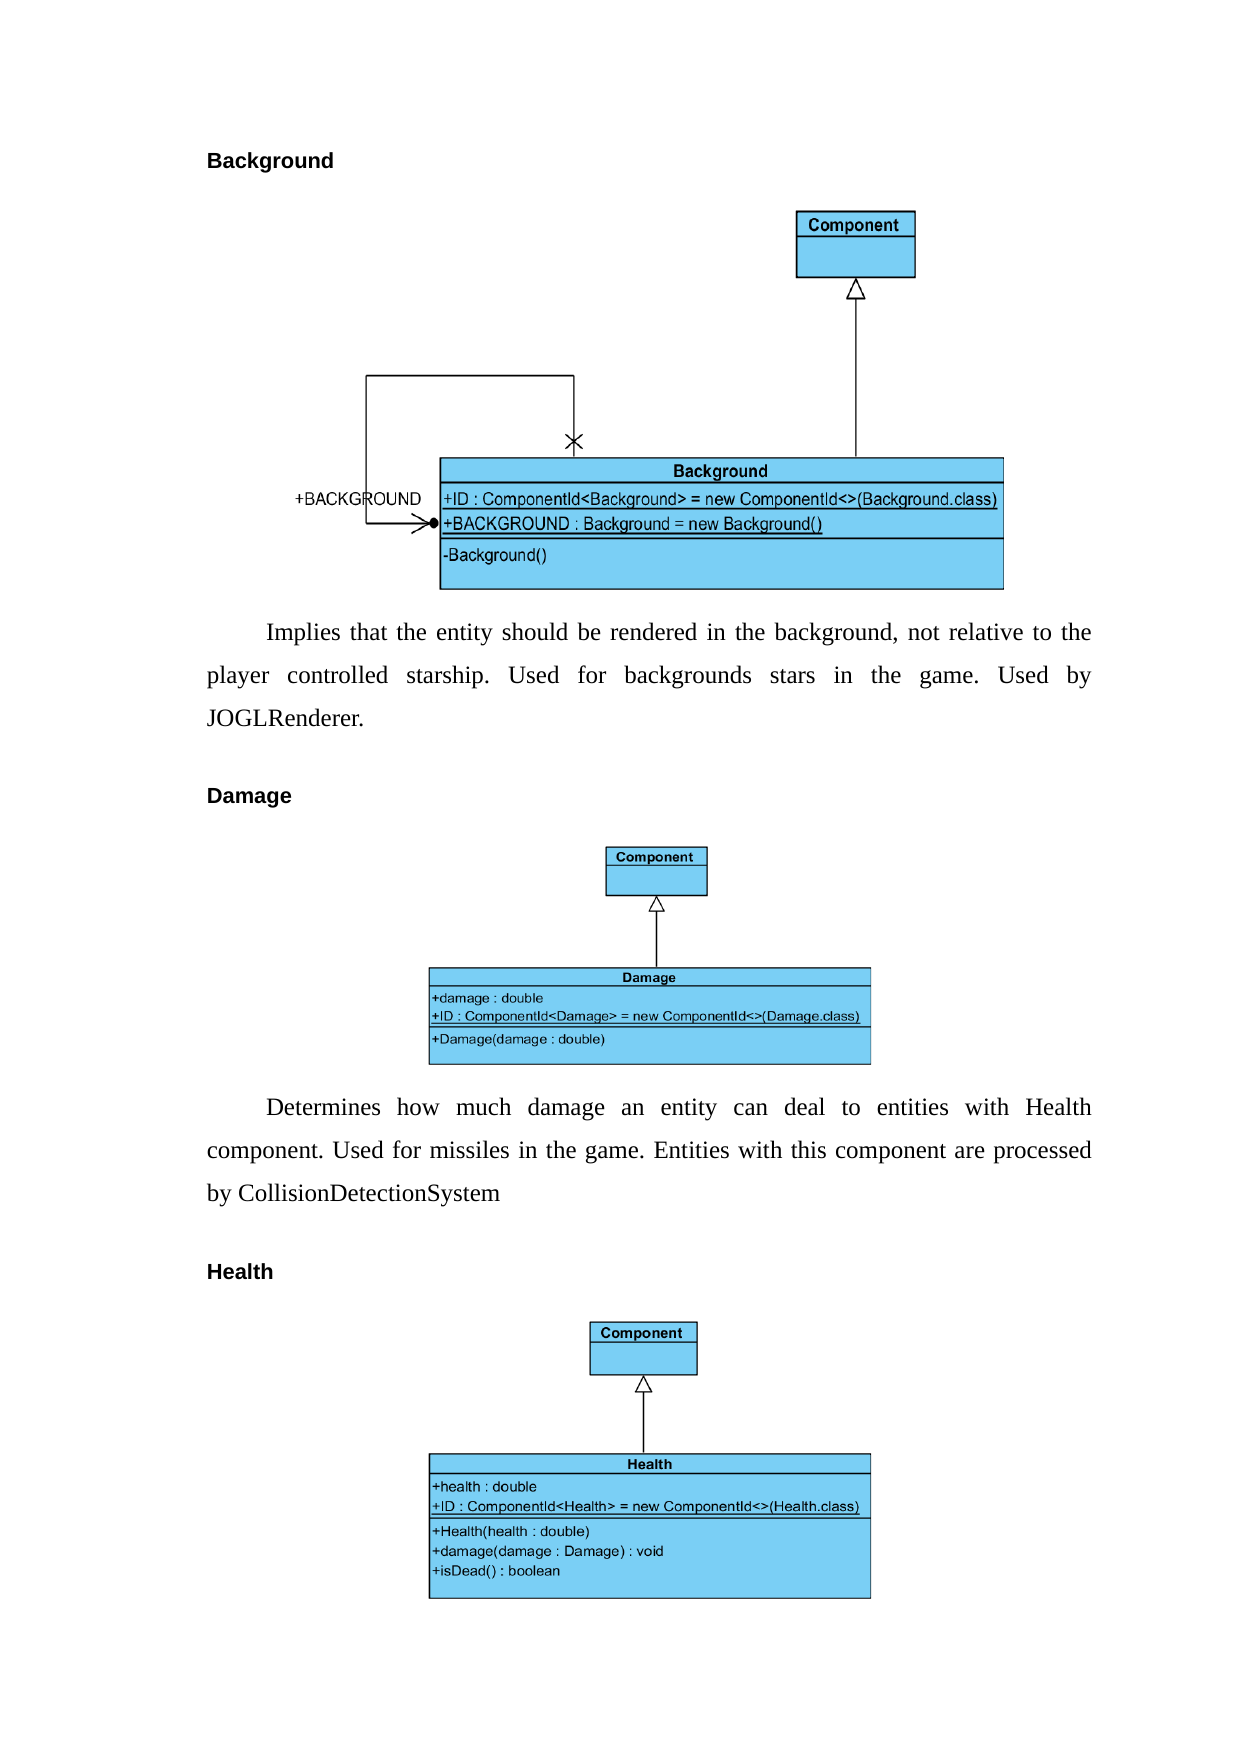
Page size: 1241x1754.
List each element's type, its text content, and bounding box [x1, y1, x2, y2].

subtitle Background [207, 148, 1093, 173]
picture [428, 1321, 872, 1599]
text Determines how much damage an entity can deal to entities with Health component. Used for missiles in the game. Entities with this component are processed by CollisionDetectionSystem [207, 1092, 1093, 1207]
subtitle Damage [207, 783, 1093, 809]
picture [295, 210, 1004, 590]
text Implies that the entity should be rendered in the background, not relative to the player controlled starship. Used for backgrounds stars in the game. Used by JOGLRenderer. [207, 617, 1093, 732]
picture [428, 846, 872, 1065]
subtitle Health [207, 1259, 1093, 1284]
